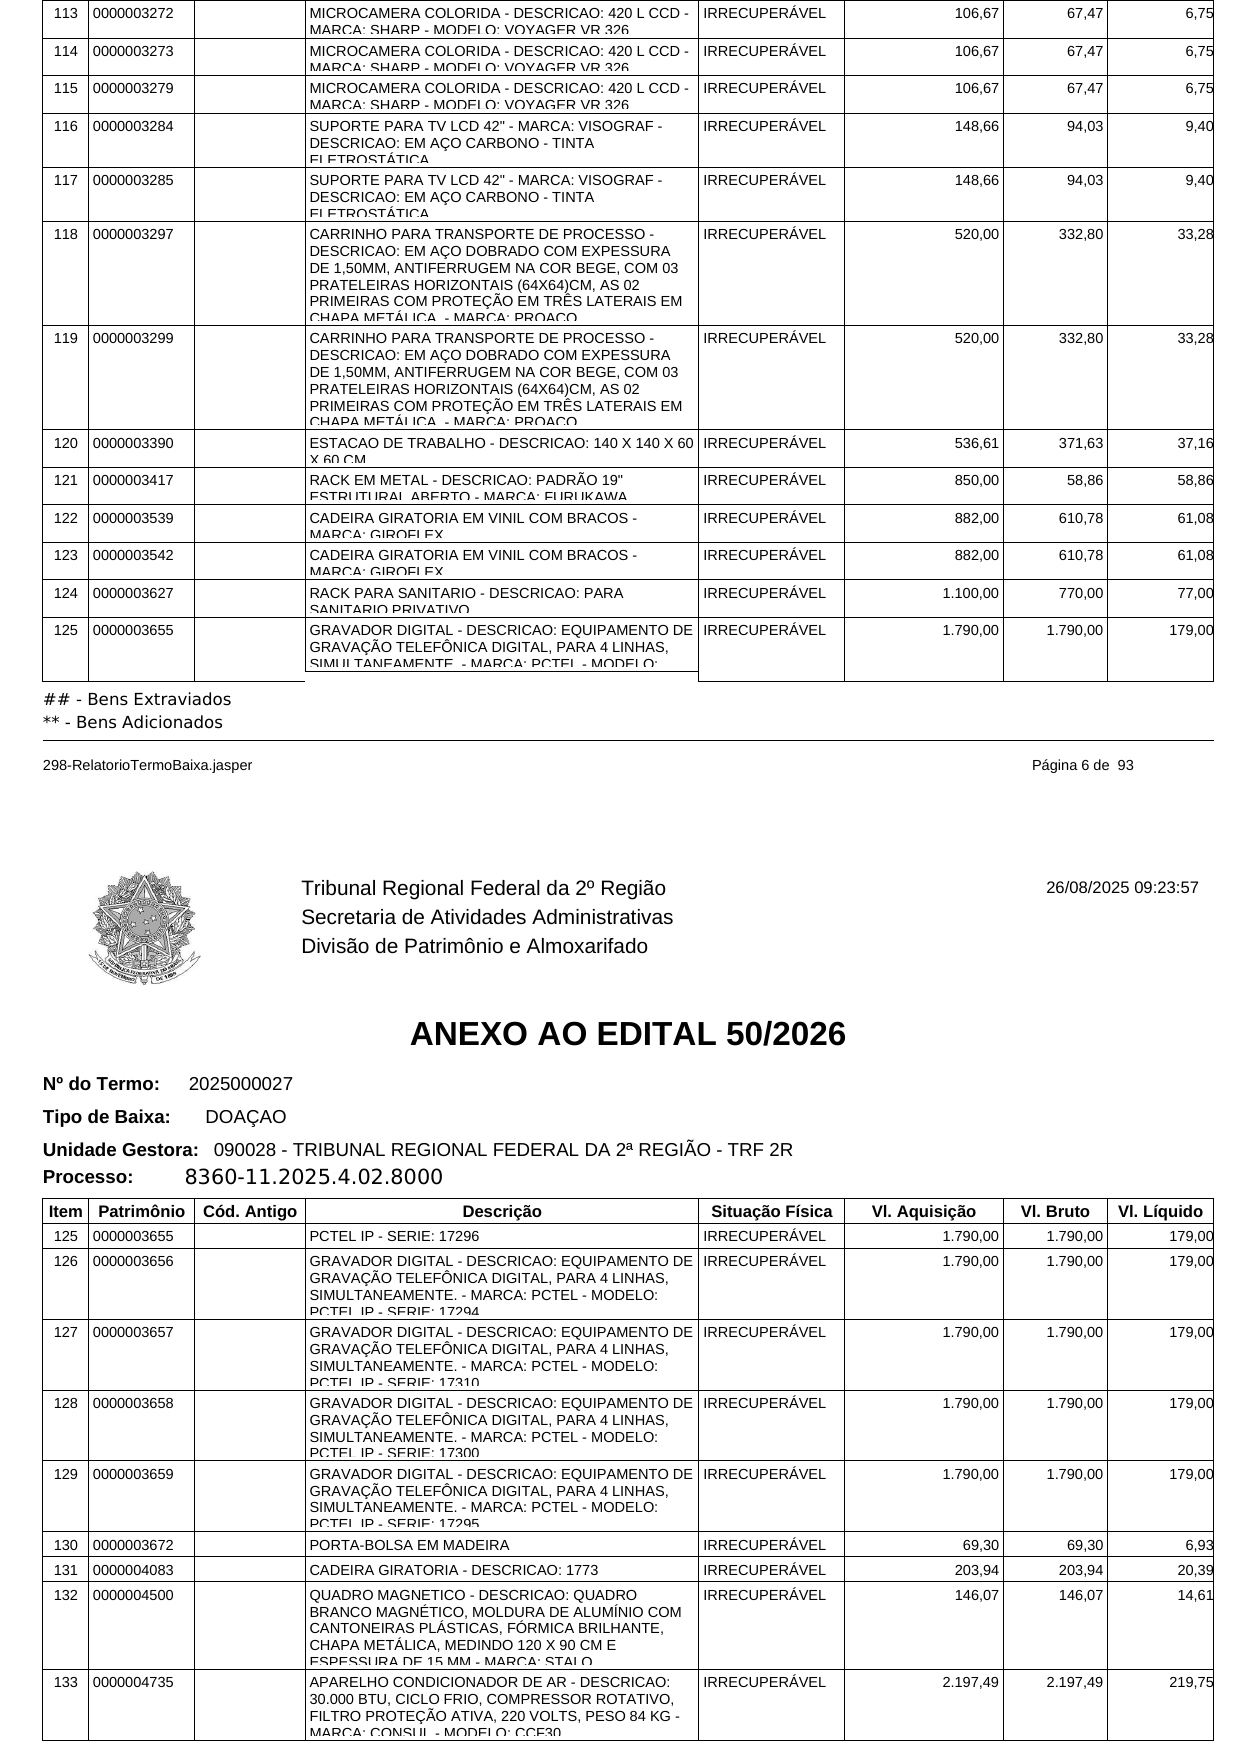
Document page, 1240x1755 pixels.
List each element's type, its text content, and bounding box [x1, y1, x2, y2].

table_cell 0000003655 [89, 1224, 194, 1248]
table_cell [964, 1129, 1003, 1137]
table_cell [459, 1071, 474, 1096]
table_cell Vl. Aquisição [845, 1199, 1003, 1223]
table_cell IRRECUPERÁVEL [699, 168, 844, 221]
table_cell [964, 775, 1003, 869]
table_cell [1, 1390, 42, 1460]
table_cell [1, 713, 43, 733]
table_cell RACK EM METAL - DESCRICAO: PADRÃO 19" ESTRUTURAL ABERTO - MARCA: FURUKAWA [306, 468, 698, 504]
table_cell [845, 929, 897, 933]
table_cell [189, 1190, 195, 1198]
table_cell [1209, 742, 1213, 754]
table_cell SUPORTE PARA TV LCD 42" - MARCA: VISOGRAF - DESCRICAO: EM AÇO CARBONO - TINTA ELETROSTÁTICA [306, 168, 698, 221]
table_cell [841, 690, 845, 710]
table_cell [195, 775, 201, 868]
table_cell [1214, 221, 1240, 325]
table_cell 0000004500 [89, 1582, 194, 1669]
table_cell [841, 713, 845, 733]
table_cell 332,80 [1004, 326, 1107, 429]
table_cell 6,75 [1108, 1, 1213, 37]
table_cell [474, 733, 626, 739]
table_cell [1199, 690, 1209, 710]
table_cell ANEXO AO EDITAL 50/2026 [43, 1013, 1213, 1054]
table_cell [1199, 775, 1209, 869]
table_cell [1, 167, 42, 221]
table_cell [964, 713, 1003, 733]
table_cell [1214, 1460, 1240, 1531]
table_cell Vl. Líquido [1108, 1199, 1213, 1223]
table_cell [180, 742, 184, 754]
table_cell [693, 742, 699, 754]
table_cell [459, 742, 474, 754]
table_cell [1214, 1165, 1240, 1189]
table_cell [89, 1190, 180, 1198]
table_cell [699, 1129, 841, 1137]
table_cell [305, 1190, 313, 1198]
table_cell [205, 1054, 213, 1071]
table_cell [1214, 1531, 1240, 1556]
table_cell [1214, 690, 1240, 710]
table_cell [1209, 1071, 1213, 1096]
table_cell [1199, 958, 1209, 962]
table_cell [1107, 1129, 1113, 1137]
table_cell [841, 754, 845, 775]
table_cell 298-RelatorioTermoBaixa.jasper [43, 754, 693, 775]
table_cell IRRECUPERÁVEL [699, 1224, 844, 1248]
table_cell 124 [43, 580, 88, 617]
table_cell [1214, 877, 1240, 898]
table_cell [214, 1190, 286, 1198]
table_cell [845, 733, 897, 739]
table_cell [314, 1054, 459, 1071]
table_cell [1209, 775, 1213, 869]
table_cell GRAVADOR DIGITAL - DESCRICAO: EQUIPAMENTO DE GRAVAÇÃO TELEFÔNICA DIGITAL, PARA 4 LINHAS, SIMULTANEAMENTE. - MARCA: PCTEL - MODELO: [306, 618, 698, 671]
table_cell [301, 775, 305, 869]
table_cell IRRECUPERÁVEL [699, 430, 844, 467]
table_cell 67,47 [1004, 1, 1107, 37]
table_cell IRRECUPERÁVEL [699, 326, 844, 429]
table_cell [459, 1190, 474, 1198]
table_cell [964, 929, 1003, 933]
table_cell [626, 713, 693, 733]
table_cell [459, 672, 474, 681]
table_cell [1, 929, 42, 933]
table_cell [1199, 1071, 1209, 1096]
table_cell [195, 580, 305, 617]
table_cell Processo: [43, 1165, 180, 1189]
table_cell 67,47 [1004, 76, 1107, 112]
table_cell [699, 733, 841, 739]
table_cell IRRECUPERÁVEL [699, 222, 844, 325]
table_cell [1214, 38, 1240, 75]
table_cell [699, 988, 841, 1012]
table_cell 131 [43, 1557, 88, 1581]
table_cell [1, 988, 43, 1012]
table_cell [845, 900, 897, 904]
table_cell [699, 900, 841, 904]
table_cell [195, 76, 305, 112]
table_cell [626, 775, 693, 869]
table_cell [1214, 0, 1240, 37]
table_cell [699, 775, 841, 869]
table_cell [180, 988, 184, 1012]
table_cell [1, 542, 42, 579]
table_cell [1214, 1013, 1240, 1054]
table_cell [1003, 1054, 1107, 1071]
table_cell 121 [43, 468, 88, 504]
table_cell RACK PARA SANITARIO - DESCRICAO: PARA SANITARIO PRIVATIVO [306, 580, 698, 617]
table_cell [897, 877, 938, 898]
table_cell 125 [43, 618, 88, 681]
table_cell 115 [43, 76, 88, 112]
table_cell [1214, 904, 1240, 929]
table_cell [314, 1190, 459, 1198]
table_cell [1209, 1054, 1213, 1071]
table_cell [699, 929, 841, 933]
table_cell [699, 713, 841, 733]
table_cell 69,30 [1004, 1532, 1107, 1556]
table_cell [1199, 929, 1209, 933]
table_cell [964, 1190, 1003, 1198]
table_cell [314, 713, 459, 733]
table_cell 9,40 [1108, 168, 1213, 221]
table_cell [1003, 988, 1107, 1012]
table_cell [626, 1190, 693, 1198]
table_cell [286, 963, 301, 987]
table_cell [1214, 75, 1240, 112]
table_cell [1214, 1319, 1240, 1389]
table_cell 119 [43, 326, 88, 429]
table_cell [201, 775, 205, 868]
table_cell 117 [43, 168, 88, 221]
table_cell [1, 113, 42, 167]
table_cell DOAÇAO [205, 1104, 1213, 1129]
table_cell [841, 1054, 845, 1071]
table_cell [1003, 1071, 1107, 1096]
table_cell [314, 869, 459, 875]
table_cell [897, 1054, 938, 1071]
table_cell [699, 869, 841, 875]
table_cell 67,47 [1004, 39, 1107, 75]
table_cell [286, 775, 301, 869]
table_cell [939, 1129, 963, 1137]
table_cell IRRECUPERÁVEL [699, 114, 844, 167]
table_cell 1.100,00 [845, 580, 1003, 617]
table_cell 133 [43, 1670, 88, 1739]
table_cell [474, 929, 626, 933]
table_cell IRRECUPERÁVEL [699, 1670, 844, 1739]
table_cell [1, 775, 43, 869]
table_cell [1199, 869, 1209, 875]
table_cell [474, 690, 626, 710]
table_cell [693, 672, 698, 681]
table_cell [195, 1557, 305, 1581]
table_cell 203,94 [1004, 1557, 1107, 1581]
table_cell [699, 1190, 841, 1198]
table_cell [1214, 467, 1240, 504]
table_cell [314, 681, 459, 689]
table_cell 179,00 [1108, 1249, 1213, 1319]
table_cell [626, 690, 693, 710]
table_cell 93 [1114, 754, 1213, 775]
table_cell [693, 1190, 699, 1198]
table_cell [1, 754, 43, 775]
table_cell 33,28 [1108, 326, 1213, 429]
table_cell [1, 467, 42, 504]
table_cell [1, 869, 42, 875]
table_cell [43, 988, 88, 1012]
table_cell [699, 682, 841, 689]
table_cell [184, 988, 188, 1012]
table_cell [1107, 1071, 1113, 1096]
table_cell [1214, 1096, 1240, 1104]
table_cell 125 [43, 1224, 88, 1248]
table_cell [1214, 1198, 1240, 1223]
table_cell [897, 775, 938, 869]
table_cell 120 [43, 430, 88, 467]
table_cell 94,03 [1004, 168, 1107, 221]
table_cell ** - Bens Adicionados [43, 713, 313, 733]
table_cell [286, 929, 301, 933]
table_cell [1003, 742, 1107, 754]
table_cell [1003, 713, 1107, 733]
table_cell [474, 1190, 626, 1198]
table_cell [693, 713, 699, 733]
table_cell 77,00 [1108, 580, 1213, 617]
table_cell [43, 742, 88, 754]
table_cell 1.790,00 [1004, 618, 1107, 681]
table_cell 179,00 [1108, 618, 1213, 681]
table_cell [1214, 167, 1240, 221]
table_cell [205, 775, 213, 868]
table_cell [474, 958, 626, 962]
table_cell [474, 900, 626, 904]
table_cell [939, 1190, 963, 1198]
table_cell [1, 733, 43, 739]
table_cell QUADRO MAGNETICO - DESCRICAO: QUADRO BRANCO MAGNÉTICO, MOLDURA DE ALUMÍNIO COM CANTONEIRAS PLÁSTICAS, FÓRMICA BRILHANTE, CHAPA METÁLICA, MEDINDO 120 X 90 CM E ESPESSURA DE 15 MM - MARCA: STALO [306, 1582, 698, 1669]
table_cell 0000003658 [89, 1391, 194, 1460]
table_cell [1, 1223, 42, 1248]
table_cell 61,08 [1108, 543, 1213, 579]
table_cell 0000004083 [89, 1557, 194, 1581]
table_cell [845, 1129, 897, 1137]
table_cell [1, 1129, 43, 1137]
table_cell [1, 1248, 42, 1319]
table_cell [845, 958, 897, 962]
table_cell [201, 988, 205, 1012]
table_cell Situação Física [699, 1199, 844, 1223]
table_cell 0000003655 [89, 618, 194, 681]
table_cell [1, 221, 42, 325]
table_cell [693, 1054, 699, 1071]
table_cell [1214, 1190, 1240, 1198]
table_cell [1, 0, 42, 37]
table_cell [1, 690, 43, 710]
table_cell [897, 958, 938, 962]
table_cell [1214, 579, 1240, 617]
table_cell 2025000027 [189, 1071, 459, 1096]
table_cell [626, 742, 693, 754]
table_cell 536,61 [845, 430, 1003, 467]
table_cell [305, 681, 313, 689]
table_cell Unidade Gestora: [43, 1138, 213, 1162]
table_cell [1214, 325, 1240, 429]
table_cell [43, 1190, 88, 1198]
table_cell [201, 1104, 205, 1129]
table_cell 179,00 [1108, 1391, 1213, 1460]
table_cell [939, 988, 963, 1012]
table_cell [201, 1054, 205, 1071]
table_cell [1214, 900, 1240, 904]
table_cell [305, 1096, 313, 1104]
table_cell 1.790,00 [845, 1391, 1003, 1460]
table_cell [1003, 958, 1107, 962]
table_cell [1214, 742, 1240, 754]
table_cell 1.790,00 [1004, 1224, 1107, 1248]
table_cell [1114, 733, 1199, 739]
table_cell [459, 1054, 474, 1071]
table_cell [939, 713, 963, 733]
table_cell [897, 1096, 938, 1104]
table_cell [195, 326, 305, 429]
table_cell [939, 754, 963, 775]
table_cell APARELHO CONDICIONADOR DE AR - DESCRICAO: 30.000 BTU, CICLO FRIO, COMPRESSOR ROTATIVO, FILTRO PROTEÇÃO ATIVA, 220 VOLTS, PESO 84 KG - MARCA: CONSUL - MODELO: CCF30 [306, 1670, 698, 1739]
table_cell [939, 900, 963, 904]
table_cell [693, 690, 699, 710]
table_cell [939, 742, 963, 754]
table_cell [1107, 682, 1113, 689]
table_cell [301, 1054, 305, 1071]
table_cell [474, 988, 626, 1012]
table_cell IRRECUPERÁVEL [699, 1461, 844, 1531]
table_cell [195, 543, 305, 579]
table_cell [1214, 1138, 1240, 1162]
table_cell 1.790,00 [1004, 1249, 1107, 1319]
table_cell [1, 904, 42, 929]
table_cell SUPORTE PARA TV LCD 42" - MARCA: VISOGRAF - DESCRICAO: EM AÇO CARBONO - TINTA ELETROSTÁTICA [306, 114, 698, 167]
table_cell 0000003279 [89, 76, 194, 112]
table_cell 179,00 [1108, 1461, 1213, 1531]
table_cell 0000003299 [89, 326, 194, 429]
table_cell [89, 682, 180, 689]
table_cell [459, 958, 474, 962]
table_cell [1, 38, 42, 75]
table_cell [699, 742, 841, 754]
table_cell CARRINHO PARA TRANSPORTE DE PROCESSO - DESCRICAO: EM AÇO DOBRADO COM EXPESSURA DE 1,50MM, ANTIFERRUGEM NA COR BEGE, COM 03 PRATELEIRAS HORIZONTAIS (64X64)CM, AS 02 PRIMEIRAS COM PROTEÇÃO EM TRÊS LATERAIS EM CHAPA METÁLICA. - MARCA: PROACO [306, 222, 698, 325]
table_cell [474, 1096, 626, 1104]
table_cell [1214, 933, 1240, 958]
table_cell [459, 775, 474, 869]
table_cell 219,75 [1108, 1670, 1213, 1739]
table_cell [1214, 775, 1240, 869]
table_cell 61,08 [1108, 505, 1213, 542]
table_cell [184, 742, 188, 754]
table_cell 130 [43, 1532, 88, 1556]
table_cell [1114, 713, 1199, 733]
table_cell 610,78 [1004, 505, 1107, 542]
table_cell 0000003417 [89, 468, 194, 504]
table_cell MICROCAMERA COLORIDA - DESCRICAO: 420 L CCD - MARCA: SHARP - MODELO: VOYAGER VR 326 [306, 1, 698, 37]
table_cell [1107, 988, 1113, 1012]
table_cell [1214, 429, 1240, 467]
table_cell [205, 1190, 213, 1198]
table_cell [1214, 754, 1240, 775]
table_cell [43, 1096, 88, 1104]
table_cell [89, 1129, 180, 1137]
table_cell [964, 690, 1003, 710]
table_cell [1114, 742, 1199, 754]
table_cell [897, 754, 938, 775]
table_cell [939, 682, 963, 689]
table_cell 0000003272 [89, 1, 194, 37]
table_cell 0000003672 [89, 1532, 194, 1556]
table_cell [214, 682, 286, 689]
table_cell 14,61 [1108, 1582, 1213, 1669]
table_cell 20,39 [1108, 1557, 1213, 1581]
table_cell 0000003627 [89, 580, 194, 617]
table_cell [699, 754, 841, 775]
table_cell [195, 618, 305, 681]
table_cell [845, 988, 897, 1012]
table_cell [214, 742, 286, 754]
table_cell 58,86 [1004, 468, 1107, 504]
table_cell [195, 1532, 305, 1556]
table_cell [1214, 1581, 1240, 1669]
table_cell [845, 690, 897, 710]
table_cell [1, 1013, 43, 1054]
table_cell [189, 1096, 195, 1104]
table_cell [1199, 733, 1209, 739]
table_cell [964, 733, 1003, 739]
table_cell [195, 1320, 305, 1389]
table_cell [897, 1071, 938, 1096]
table_cell [1214, 869, 1240, 875]
table_cell [195, 1129, 201, 1137]
table_cell [1214, 929, 1240, 933]
table_cell [841, 775, 845, 869]
table_cell [1214, 1071, 1240, 1096]
table_cell [1114, 900, 1199, 904]
table_cell [201, 742, 205, 754]
table_cell [845, 869, 897, 875]
table_cell 2.197,49 [1004, 1670, 1107, 1739]
table_cell [626, 681, 693, 689]
table_cell [1199, 1190, 1209, 1198]
table_cell [195, 505, 305, 542]
table_cell 132 [43, 1582, 88, 1669]
table_cell [1107, 742, 1113, 754]
table_cell [314, 672, 459, 681]
table_cell 0000003657 [89, 1320, 194, 1389]
table_cell [1214, 617, 1240, 671]
table_cell [314, 929, 459, 933]
table_cell 8360-11.2025.4.02.8000 [184, 1165, 1213, 1189]
table_cell [459, 681, 474, 689]
table_cell 179,00 [1108, 1320, 1213, 1389]
table_cell [474, 672, 626, 681]
table_cell 106,67 [845, 76, 1003, 112]
table_cell [626, 1054, 693, 1071]
table_cell [89, 733, 180, 739]
table_cell [1214, 1248, 1240, 1319]
table_cell [1199, 682, 1209, 689]
table_cell [939, 733, 963, 739]
table_cell 148,66 [845, 168, 1003, 221]
table_cell [184, 775, 188, 868]
table_cell [474, 775, 626, 869]
table_cell Nº do Termo: [43, 1071, 188, 1096]
table_cell [1199, 1096, 1209, 1104]
table_cell 1.790,00 [845, 1224, 1003, 1248]
table_cell 371,63 [1004, 430, 1107, 467]
table_cell 0000003656 [89, 1249, 194, 1319]
table_cell GRAVADOR DIGITAL - DESCRICAO: EQUIPAMENTO DE GRAVAÇÃO TELEFÔNICA DIGITAL, PARA 4 LINHAS, SIMULTANEAMENTE. - MARCA: PCTEL - MODELO: PCTEL IP - SERIE: 17294 [306, 1249, 698, 1319]
table_cell 114 [43, 39, 88, 75]
table_cell [626, 1096, 693, 1104]
table_cell 0000003659 [89, 1461, 194, 1531]
table_cell [1, 1198, 42, 1223]
table_cell [897, 733, 938, 739]
table_cell 0000004735 [89, 1670, 194, 1739]
table_cell [1114, 1071, 1199, 1096]
table_cell [897, 742, 938, 754]
table_cell [1199, 1054, 1209, 1071]
table_cell [474, 1129, 626, 1137]
table_cell [1114, 775, 1199, 869]
table_cell [1107, 713, 1113, 733]
table_cell [1, 325, 42, 429]
table_cell [286, 904, 301, 929]
table_cell [314, 690, 459, 710]
table_cell [1, 1054, 43, 1071]
table_cell IRRECUPERÁVEL [699, 468, 844, 504]
table_cell [626, 900, 693, 904]
table_cell [1214, 113, 1240, 167]
table_cell [1, 958, 42, 962]
table_cell 118 [43, 222, 88, 325]
table_cell [693, 1129, 699, 1137]
table_cell 610,78 [1004, 543, 1107, 579]
table_cell Secretaria de Atividades Administrativas [301, 904, 1213, 929]
table_cell [897, 929, 938, 933]
table_cell [214, 1096, 286, 1104]
table_cell 26/08/2025 09:23:57 [939, 877, 1199, 898]
table_cell [845, 742, 897, 754]
table_cell [1114, 682, 1199, 689]
table_cell [626, 1071, 897, 1096]
table_cell [939, 775, 963, 869]
table_cell [693, 681, 699, 689]
table_cell [474, 869, 626, 875]
table_cell 090028 - TRIBUNAL REGIONAL FEDERAL DA 2ª REGIÃO - TRF 2R [214, 1138, 1209, 1162]
table_cell [195, 1582, 305, 1669]
table_cell [1107, 690, 1113, 710]
table_cell [180, 1165, 184, 1189]
table_cell [214, 733, 286, 739]
table_cell [1114, 690, 1199, 710]
table_cell Item [43, 1199, 88, 1223]
table_cell [286, 1054, 301, 1071]
table_cell [1114, 869, 1199, 875]
table_cell [286, 869, 301, 875]
table_cell [841, 988, 845, 1012]
table_cell [474, 1071, 626, 1096]
table_cell [626, 958, 693, 962]
table_cell 0000003284 [89, 114, 194, 167]
table_cell [1, 1319, 42, 1389]
table_cell [1003, 1190, 1107, 1198]
table_cell [693, 775, 699, 869]
table_cell [286, 958, 301, 962]
table_cell IRRECUPERÁVEL [699, 1320, 844, 1389]
table_cell [626, 988, 693, 1012]
table_cell [474, 713, 626, 733]
table_cell [180, 1054, 184, 1071]
table_cell [1, 1531, 42, 1556]
table_cell [286, 877, 301, 898]
table_cell [189, 1054, 195, 1071]
table_cell [305, 869, 313, 875]
table_cell [305, 775, 313, 869]
table_cell [1003, 1096, 1107, 1104]
table_cell 2.197,49 [845, 1670, 1003, 1739]
table_cell [699, 1096, 841, 1104]
table_cell [214, 1129, 286, 1137]
table_cell IRRECUPERÁVEL [699, 1391, 844, 1460]
table_cell 1.790,00 [845, 1249, 1003, 1319]
table_cell 33,28 [1108, 222, 1213, 325]
table_cell [1214, 1104, 1240, 1129]
table_cell Tribunal Regional Federal da 2º Região [301, 875, 841, 900]
table_cell [1214, 671, 1240, 681]
table_cell [1, 671, 42, 681]
table_cell CADEIRA GIRATORIA - DESCRICAO: 1773 [306, 1557, 698, 1581]
table_cell [195, 430, 305, 467]
table_cell [195, 1391, 305, 1460]
table_cell [205, 682, 213, 689]
table_cell 37,16 [1108, 430, 1213, 467]
table_cell [286, 933, 301, 958]
table_cell [214, 775, 286, 869]
table_cell [1, 1581, 42, 1669]
table_cell 113 [43, 1, 88, 37]
table_cell [1107, 1190, 1113, 1198]
table_cell [286, 988, 301, 1012]
table_cell 6,93 [1108, 1532, 1213, 1556]
table_cell [195, 1224, 305, 1248]
table_cell [964, 1071, 1003, 1096]
table_cell [1209, 690, 1213, 710]
table_cell 1.790,00 [1004, 1461, 1107, 1531]
table_cell 146,07 [845, 1582, 1003, 1669]
table_cell 0000003390 [89, 430, 194, 467]
table_cell 0000003273 [89, 39, 194, 75]
table_cell CADEIRA GIRATORIA EM VINIL COM BRACOS - MARCA: GIROFLEX [306, 505, 698, 542]
table_cell [89, 988, 180, 1012]
table_cell [1214, 1129, 1240, 1137]
table_cell [1, 877, 42, 898]
table_cell IRRECUPERÁVEL [699, 1582, 844, 1669]
table_cell Vl. Bruto [1004, 1199, 1107, 1223]
table_cell [1003, 869, 1107, 875]
table_cell 332,80 [1004, 222, 1107, 325]
table_cell [89, 742, 180, 754]
table_cell [1, 429, 42, 467]
table_cell [626, 672, 693, 681]
table_cell Página 6 de [964, 754, 1113, 775]
table_cell [314, 900, 459, 904]
table_cell [1, 742, 43, 754]
table_cell [897, 1190, 938, 1198]
table_cell Tipo de Baixa: [43, 1104, 201, 1129]
table_cell [845, 775, 897, 869]
table_cell [693, 988, 699, 1012]
table_cell [459, 900, 474, 904]
table_cell 1.790,00 [845, 618, 1003, 681]
table_cell 203,94 [845, 1557, 1003, 1581]
table_cell 9,40 [1108, 114, 1213, 167]
table_cell [1, 1104, 43, 1129]
table_cell [699, 690, 841, 710]
table_cell [1, 963, 42, 987]
table_cell [699, 1054, 841, 1071]
table_cell [301, 963, 1213, 987]
table_cell GRAVADOR DIGITAL - DESCRICAO: EQUIPAMENTO DE GRAVAÇÃO TELEFÔNICA DIGITAL, PARA 4 LINHAS, SIMULTANEAMENTE. - MARCA: PCTEL - MODELO: PCTEL IP - SERIE: 17300 [306, 1391, 698, 1460]
table_cell [189, 1129, 195, 1137]
table_cell [1214, 713, 1240, 733]
table_cell [1, 1138, 43, 1162]
table_cell [314, 742, 459, 754]
table_cell 148,66 [845, 114, 1003, 167]
table_cell IRRECUPERÁVEL [699, 1249, 844, 1319]
table_cell [43, 682, 88, 689]
table_cell [189, 775, 195, 868]
table_cell [286, 1096, 301, 1104]
table_cell 520,00 [845, 222, 1003, 325]
table_cell [195, 168, 305, 221]
table_cell [305, 1054, 313, 1071]
table_cell [939, 1071, 963, 1096]
table_cell [286, 1190, 301, 1198]
table_cell IRRECUPERÁVEL [699, 618, 844, 681]
table_cell [286, 900, 301, 904]
table_cell [314, 1129, 459, 1137]
table_cell [305, 1129, 313, 1137]
table_cell [1214, 733, 1240, 739]
table_cell 850,00 [845, 468, 1003, 504]
table_cell [214, 988, 286, 1012]
table_cell [964, 742, 1003, 754]
table_cell [1214, 963, 1240, 987]
table_cell IRRECUPERÁVEL [699, 1557, 844, 1581]
table_cell [1003, 690, 1107, 710]
table_cell [89, 1096, 180, 1104]
table_cell [205, 1096, 213, 1104]
table_cell [1107, 775, 1113, 869]
table_cell [305, 733, 313, 739]
table_cell 1.790,00 [845, 1461, 1003, 1531]
table_cell [897, 713, 938, 733]
table_cell [1209, 1138, 1213, 1162]
table_cell [626, 733, 693, 739]
table_cell [205, 742, 213, 754]
table_cell [459, 869, 474, 875]
table_cell 520,00 [845, 326, 1003, 429]
table_cell [305, 672, 313, 681]
table_cell [195, 1461, 305, 1531]
table_cell [1209, 713, 1213, 733]
table_cell [1003, 1129, 1107, 1137]
table_cell [845, 1096, 897, 1104]
table_cell [1214, 681, 1240, 689]
table_cell [964, 1054, 1003, 1071]
table_cell [964, 988, 1003, 1012]
table_cell [897, 988, 938, 1012]
table_cell IRRECUPERÁVEL [699, 580, 844, 617]
table_cell GRAVADOR DIGITAL - DESCRICAO: EQUIPAMENTO DE GRAVAÇÃO TELEFÔNICA DIGITAL, PARA 4 LINHAS, SIMULTANEAMENTE. - MARCA: PCTEL - MODELO: PCTEL IP - SERIE: 17295 [306, 1461, 698, 1531]
table_cell [43, 1054, 88, 1071]
table_cell [195, 222, 305, 325]
table_cell IRRECUPERÁVEL [699, 1, 844, 37]
table_cell [305, 742, 313, 754]
table_cell [1114, 1190, 1199, 1198]
table_cell [1209, 877, 1213, 898]
table_cell IRRECUPERÁVEL [699, 543, 844, 579]
table_cell 6,75 [1108, 76, 1213, 112]
table_cell [964, 1096, 1003, 1104]
table_cell [195, 1054, 201, 1071]
table_cell [939, 1096, 963, 1104]
table_cell CARRINHO PARA TRANSPORTE DE PROCESSO - DESCRICAO: EM AÇO DOBRADO COM EXPESSURA DE 1,50MM, ANTIFERRUGEM NA COR BEGE, COM 03 PRATELEIRAS HORIZONTAIS (64X64)CM, AS 02 PRIMEIRAS COM PROTEÇÃO EM TRÊS LATERAIS EM CHAPA METÁLICA. - MARCA: PROACO [306, 326, 698, 429]
table_cell [1107, 1054, 1113, 1071]
table_cell [964, 869, 1003, 875]
table_cell 129 [43, 1461, 88, 1531]
table_cell [1114, 1054, 1199, 1071]
table_cell PORTA-BOLSA EM MADEIRA [306, 1532, 698, 1556]
table_cell 179,00 [1108, 1224, 1213, 1248]
table_cell [474, 742, 626, 754]
table_cell [897, 869, 938, 875]
table_cell [1114, 1096, 1199, 1104]
table_cell 106,67 [845, 39, 1003, 75]
table_cell Divisão de Patrimônio e Almoxarifado [301, 933, 1213, 958]
table_cell 0000003285 [89, 168, 194, 221]
table_cell [1, 617, 42, 671]
table_cell [1214, 958, 1240, 962]
table_cell [964, 682, 1003, 689]
table_cell IRRECUPERÁVEL [699, 39, 844, 75]
table_cell [314, 775, 459, 869]
table_cell 94,03 [1004, 114, 1107, 167]
table_cell [286, 682, 301, 689]
table_cell [195, 1096, 201, 1104]
table_cell [195, 1190, 201, 1198]
table_cell [1114, 929, 1199, 933]
table_cell [1003, 733, 1107, 739]
table_cell [43, 1129, 88, 1137]
table_cell [939, 929, 963, 933]
table_cell 1.790,00 [1004, 1320, 1107, 1389]
table_cell [1114, 1129, 1199, 1137]
table_cell [1199, 1129, 1209, 1137]
table_cell 58,86 [1108, 468, 1213, 504]
table_cell [1107, 1096, 1113, 1104]
table_cell [305, 988, 313, 1012]
table_cell [459, 988, 474, 1012]
table_cell [43, 775, 88, 868]
table_cell [939, 690, 963, 710]
table_cell [1199, 988, 1209, 1012]
table_cell [1003, 775, 1107, 869]
table_cell [845, 877, 897, 898]
table_cell [693, 754, 699, 775]
table_cell CADEIRA GIRATORIA EM VINIL COM BRACOS - MARCA: GIROFLEX [306, 543, 698, 579]
table_cell 122 [43, 505, 88, 542]
table_cell [474, 681, 626, 689]
table_cell [1199, 742, 1209, 754]
table_cell [195, 1249, 305, 1319]
table_cell [195, 742, 201, 754]
table_cell [1, 900, 42, 904]
table_cell 69,30 [845, 1532, 1003, 1556]
table_cell GRAVADOR DIGITAL - DESCRICAO: EQUIPAMENTO DE GRAVAÇÃO TELEFÔNICA DIGITAL, PARA 4 LINHAS, SIMULTANEAMENTE. - MARCA: PCTEL - MODELO: PCTEL IP - SERIE: 17310 [306, 1320, 698, 1389]
table_cell ## - Bens Extraviados [43, 690, 313, 710]
table_cell [189, 988, 195, 1012]
table_cell [459, 713, 474, 733]
table_cell [693, 1096, 699, 1104]
table_cell MICROCAMERA COLORIDA - DESCRICAO: 420 L CCD - MARCA: SHARP - MODELO: VOYAGER VR 326 [306, 76, 698, 112]
table_cell 146,07 [1004, 1582, 1107, 1669]
table_cell [1, 75, 42, 112]
table_cell [459, 690, 474, 710]
table_cell [626, 929, 693, 933]
table_cell Cód. Antigo [195, 1199, 305, 1223]
table_cell IRRECUPERÁVEL [699, 76, 844, 112]
table_cell [459, 929, 474, 933]
table_cell [1003, 900, 1107, 904]
table_cell [1214, 988, 1240, 1012]
table_cell [1003, 682, 1107, 689]
table_cell [205, 1129, 213, 1137]
table_cell [1, 1556, 42, 1581]
table_cell [1209, 988, 1213, 1012]
table_cell 128 [43, 1391, 88, 1460]
table_cell [205, 733, 213, 739]
table_cell [964, 958, 1003, 962]
table_cell [1214, 1390, 1240, 1460]
table_cell [1, 933, 42, 958]
table_cell [1214, 542, 1240, 579]
table_cell [1, 681, 43, 689]
table_cell [459, 733, 474, 739]
table_cell [286, 742, 301, 754]
table_cell [1, 504, 42, 542]
table_cell 1.790,00 [845, 1320, 1003, 1389]
table_cell 0000003542 [89, 543, 194, 579]
table_cell [195, 114, 305, 167]
table_cell 0000003539 [89, 505, 194, 542]
table_cell [1003, 929, 1107, 933]
table_cell [699, 958, 841, 962]
table_cell 123 [43, 543, 88, 579]
table_cell Patrimônio [89, 1199, 194, 1223]
table_cell [1214, 1556, 1240, 1581]
table_cell 116 [43, 114, 88, 167]
table_cell [89, 775, 180, 868]
table_cell [245, 869, 286, 987]
table_cell [195, 468, 305, 504]
table_cell [1, 1096, 43, 1104]
table_cell [897, 1129, 938, 1137]
table_cell [1, 1669, 42, 1739]
table_cell [841, 742, 845, 754]
table_cell [195, 1670, 305, 1739]
table_cell 1.790,00 [1004, 1391, 1107, 1460]
table_cell [897, 690, 938, 710]
table_cell [845, 1054, 897, 1071]
table_cell [845, 713, 897, 733]
table_cell [1114, 958, 1199, 962]
table_cell [189, 742, 195, 754]
table_cell [1214, 1054, 1240, 1071]
table_cell [845, 754, 897, 775]
table_cell [939, 869, 963, 875]
table_cell [43, 733, 88, 739]
table_cell [205, 988, 213, 1012]
table_cell [626, 869, 693, 875]
table_cell [314, 988, 459, 1012]
table_cell [214, 1054, 286, 1071]
table_cell 0000003297 [89, 222, 194, 325]
table_cell [474, 1054, 626, 1071]
table_cell [195, 682, 201, 689]
table_cell [1, 1460, 42, 1531]
table_cell [1114, 988, 1199, 1012]
table_cell [180, 775, 184, 868]
table_cell [195, 39, 305, 75]
table_cell IRRECUPERÁVEL [699, 1532, 844, 1556]
table_cell Descrição [306, 1199, 698, 1223]
table_cell [301, 742, 305, 754]
table_cell [626, 1129, 693, 1137]
table_cell [1, 579, 42, 617]
table_cell 770,00 [1004, 580, 1107, 617]
table_cell [841, 877, 845, 898]
table_cell [459, 1096, 474, 1104]
table_cell [184, 1054, 188, 1071]
table_cell [1, 1071, 43, 1096]
table_cell [897, 682, 938, 689]
table_cell [939, 958, 963, 962]
table_cell [1214, 1223, 1240, 1248]
table_cell 106,67 [845, 1, 1003, 37]
table_cell [195, 1, 305, 37]
table_cell [1199, 713, 1209, 733]
table_cell [1214, 1669, 1240, 1739]
table_cell 127 [43, 1320, 88, 1389]
table_cell 126 [43, 1249, 88, 1319]
table_cell [1199, 900, 1209, 904]
table_cell [1, 1165, 43, 1189]
table_cell [89, 1054, 180, 1071]
table_cell [845, 682, 897, 689]
table_cell [314, 958, 459, 962]
table_cell MICROCAMERA COLORIDA - DESCRICAO: 420 L CCD - MARCA: SHARP - MODELO: VOYAGER VR 326 [306, 39, 698, 75]
table_cell [939, 1054, 963, 1071]
table_cell [286, 1129, 301, 1137]
table_cell 882,00 [845, 505, 1003, 542]
table_cell [459, 1129, 474, 1137]
table_cell [845, 1190, 897, 1198]
table_cell [314, 733, 459, 739]
table_cell 882,00 [845, 543, 1003, 579]
table_cell [964, 900, 1003, 904]
table_cell 6,75 [1108, 39, 1213, 75]
table_cell [195, 988, 201, 1012]
table_cell IRRECUPERÁVEL [699, 505, 844, 542]
table_cell PCTEL IP - SERIE: 17296 [306, 1224, 698, 1248]
table_cell [189, 682, 195, 689]
table_cell [1214, 504, 1240, 542]
table_cell [1, 1190, 43, 1198]
table_cell [286, 733, 301, 739]
table_cell [1199, 877, 1209, 898]
table_cell [301, 988, 305, 1012]
table_cell ESTACAO DE TRABALHO - DESCRICAO: 140 X 140 X 60 X 60 CM [306, 430, 698, 467]
table_cell [314, 1096, 459, 1104]
table_cell [897, 900, 938, 904]
